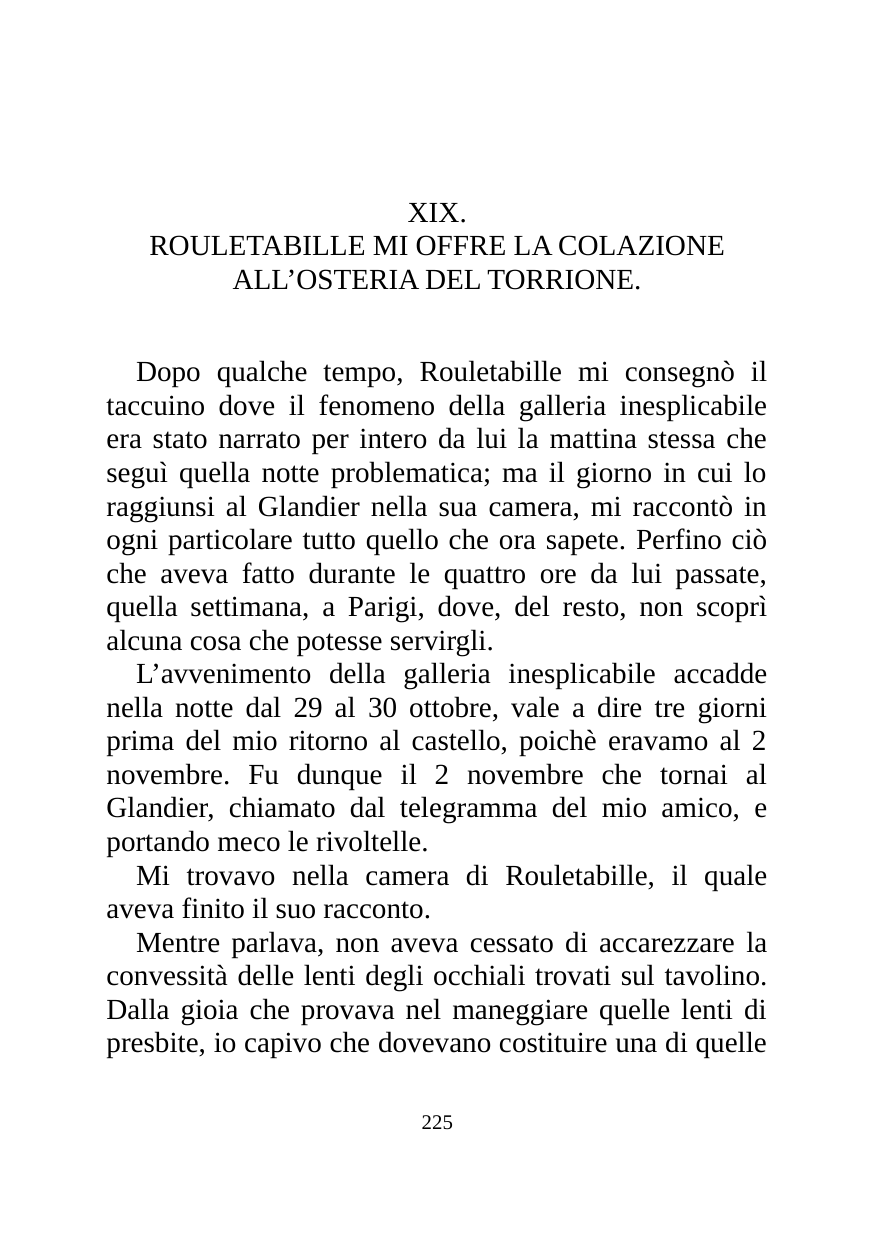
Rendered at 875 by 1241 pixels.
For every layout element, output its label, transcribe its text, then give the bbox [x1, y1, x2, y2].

text Mi trovavo nella camera di Rouletabille, il quale aveva finito il suo racconto. [106, 858, 768, 925]
text Mentre parlava, non aveva cessato di accarezzare la convessità delle lenti degli occhiali trovati sul tavolino. Dalla gioia che provava nel maneggiare quelle lenti di presbite, io capivo che dovevano costituire una di quelle [106, 925, 768, 1059]
text Dopo qualche tempo, Rouletabille mi consegnò il taccuino dove il fenomeno della galleria inesplicabile era stato narrato per intero da lui la mattina stessa che seguì quella notte problematica; ma il giorno in cui lo raggiunsi al Glandier nella sua camera, mi raccontò in ogni particolare tutto quello che ora sapete. Perfino ciò che aveva fatto durante le quattro ore da lui passate, quella settimana, a Parigi, dove, del resto, non scoprì alcuna cosa che potesse servirgli. [106, 354, 768, 656]
subtitle XIX. ROULETABILLE MI OFFRE LA COLAZIONE ALL’OSTERIA DEL TORRIONE. [106, 195, 768, 295]
text L’avvenimento della galleria inesplicabile accadde nella notte dal 29 al 30 ottobre, vale a dire tre giorni prima del mio ritorno al castello, poichè eravamo al 2 novembre. Fu dunque il 2 novembre che tornai al Glandier, chiamato dal telegramma del mio amico, e portando meco le rivoltelle. [106, 656, 768, 858]
